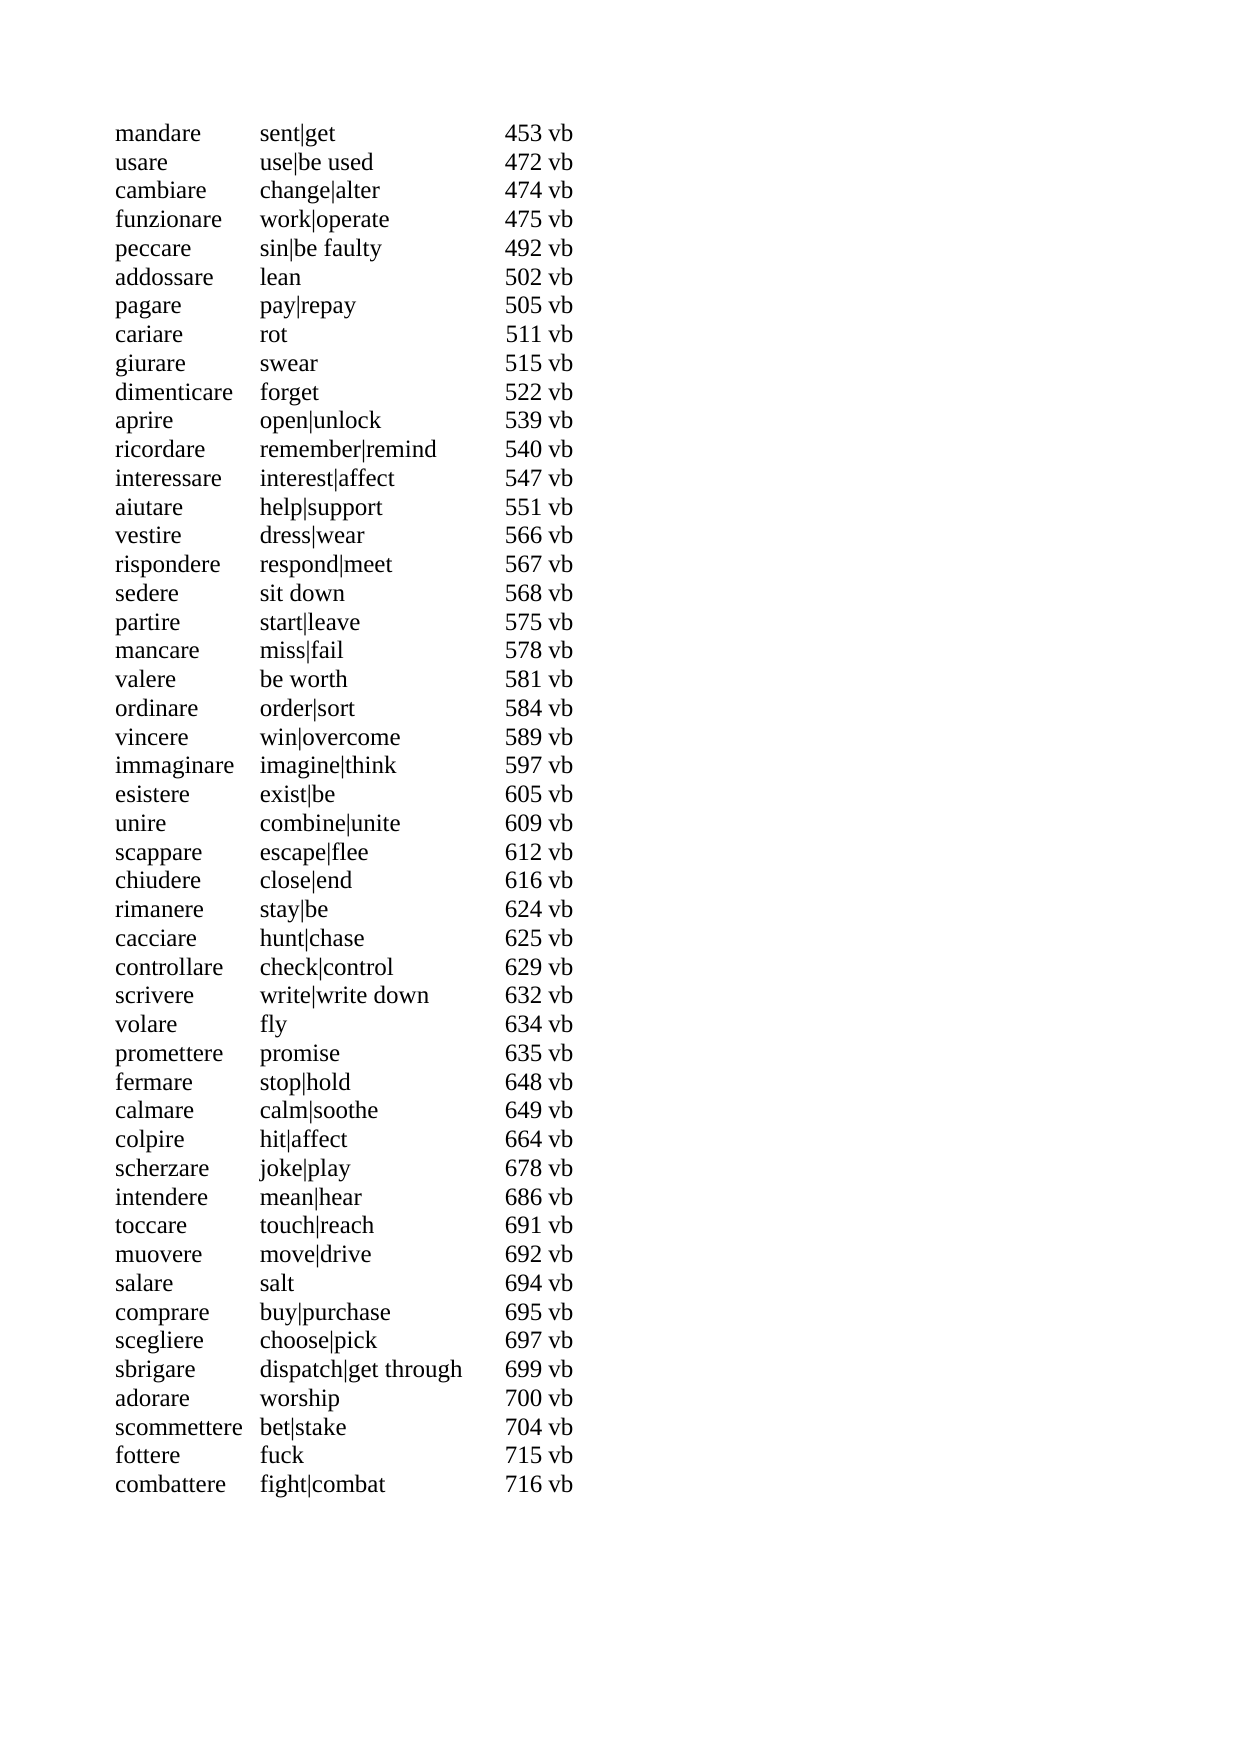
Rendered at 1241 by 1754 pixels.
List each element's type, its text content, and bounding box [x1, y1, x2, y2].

table_cell salare [112, 1268, 256, 1297]
table_cell 695 [496, 1297, 545, 1326]
table_cell 648 [496, 1067, 545, 1096]
table_cell toccare [112, 1211, 256, 1239]
table_cell adorare [112, 1383, 256, 1412]
table_cell respond|meet [256, 549, 496, 578]
table_cell combine|unite [256, 808, 496, 837]
table_cell joke|play [256, 1153, 496, 1182]
table_cell scappare [112, 837, 256, 866]
table_cell cambiare [112, 176, 256, 204]
table_cell vb [545, 147, 648, 176]
table_cell 474 [496, 176, 545, 204]
table_cell 453 [496, 118, 545, 147]
table_cell valere [112, 664, 256, 693]
table_cell vb [545, 1469, 648, 1498]
table_cell vb [545, 1211, 648, 1239]
table_cell win|overcome [256, 722, 496, 751]
table_cell 692 [496, 1239, 545, 1268]
table_cell rimanere [112, 894, 256, 923]
table_cell unire [112, 808, 256, 837]
table_cell muovere [112, 1239, 256, 1268]
table_cell 551 [496, 492, 545, 521]
table_cell vb [545, 377, 648, 406]
table_cell vb [545, 1182, 648, 1211]
table_cell mean|hear [256, 1182, 496, 1211]
table_cell vb [545, 406, 648, 434]
table_cell imagine|think [256, 751, 496, 779]
table_cell exist|be [256, 779, 496, 808]
table_cell mancare [112, 636, 256, 664]
table_cell escape|flee [256, 837, 496, 866]
table_cell partire [112, 607, 256, 636]
table_cell vb [545, 521, 648, 549]
table_cell vb [545, 837, 648, 866]
table_cell vb [545, 1124, 648, 1153]
table_cell 715 [496, 1441, 545, 1469]
table_cell use|be used [256, 147, 496, 176]
table_cell 597 [496, 751, 545, 779]
table_cell 502 [496, 262, 545, 291]
table_cell check|control [256, 952, 496, 981]
table_cell vb [545, 751, 648, 779]
table_cell vb [545, 923, 648, 952]
table_cell dress|wear [256, 521, 496, 549]
table_cell 589 [496, 722, 545, 751]
table_cell vb [545, 1009, 648, 1038]
table_cell sent|get [256, 118, 496, 147]
table_cell pagare [112, 291, 256, 319]
table_cell scrivere [112, 981, 256, 1009]
table_cell comprare [112, 1297, 256, 1326]
table_cell move|drive [256, 1239, 496, 1268]
table_cell colpire [112, 1124, 256, 1153]
table_cell vb [545, 1038, 648, 1067]
table_cell aiutare [112, 492, 256, 521]
table_cell immaginare [112, 751, 256, 779]
table_cell vb [545, 1153, 648, 1182]
table_cell scherzare [112, 1153, 256, 1182]
table_cell fly [256, 1009, 496, 1038]
table_cell 547 [496, 463, 545, 492]
table_cell pay|repay [256, 291, 496, 319]
table_cell vestire [112, 521, 256, 549]
table_cell fottere [112, 1441, 256, 1469]
table_cell 578 [496, 636, 545, 664]
table_cell vb [545, 434, 648, 463]
table_cell hit|affect [256, 1124, 496, 1153]
table_cell change|alter [256, 176, 496, 204]
table_cell vb [545, 549, 648, 578]
table_cell 635 [496, 1038, 545, 1067]
table_cell calm|soothe [256, 1096, 496, 1124]
table_cell promettere [112, 1038, 256, 1067]
table_cell vb [545, 722, 648, 751]
table_cell 624 [496, 894, 545, 923]
table_cell ricordare [112, 434, 256, 463]
table_cell vb [545, 1268, 648, 1297]
table_cell 699 [496, 1354, 545, 1383]
table_cell scegliere [112, 1326, 256, 1354]
table_cell forget [256, 377, 496, 406]
table_cell volare [112, 1009, 256, 1038]
table_cell interessare [112, 463, 256, 492]
table_cell salt [256, 1268, 496, 1297]
table_cell be worth [256, 664, 496, 693]
table_cell vb [545, 1412, 648, 1441]
table_cell bet|stake [256, 1412, 496, 1441]
table_cell help|support [256, 492, 496, 521]
table_cell 540 [496, 434, 545, 463]
table_cell vb [545, 866, 648, 894]
table_cell swear [256, 348, 496, 377]
table_cell combattere [112, 1469, 256, 1498]
table_cell vb [545, 981, 648, 1009]
table_cell lean [256, 262, 496, 291]
table_cell vb [545, 463, 648, 492]
table_cell 625 [496, 923, 545, 952]
table_cell vb [545, 348, 648, 377]
table_cell interest|affect [256, 463, 496, 492]
table_cell vb [545, 118, 648, 147]
table_cell 649 [496, 1096, 545, 1124]
table_cell 511 [496, 319, 545, 348]
table_cell 515 [496, 348, 545, 377]
table_cell stay|be [256, 894, 496, 923]
table_cell 678 [496, 1153, 545, 1182]
table_cell 686 [496, 1182, 545, 1211]
table_cell calmare [112, 1096, 256, 1124]
table_cell peccare [112, 233, 256, 262]
table_cell 697 [496, 1326, 545, 1354]
table_cell vb [545, 1067, 648, 1096]
table_cell sin|be faulty [256, 233, 496, 262]
table_cell vb [545, 894, 648, 923]
table_cell vb [545, 1383, 648, 1412]
table_cell 567 [496, 549, 545, 578]
table_cell esistere [112, 779, 256, 808]
table_cell 472 [496, 147, 545, 176]
table_cell 691 [496, 1211, 545, 1239]
table_cell vb [545, 176, 648, 204]
table_cell giurare [112, 348, 256, 377]
table_cell 475 [496, 204, 545, 233]
table_cell fight|combat [256, 1469, 496, 1498]
table_cell 575 [496, 607, 545, 636]
table_cell 581 [496, 664, 545, 693]
table_cell vb [545, 262, 648, 291]
table_cell vb [545, 1326, 648, 1354]
table_cell 609 [496, 808, 545, 837]
table_cell hunt|chase [256, 923, 496, 952]
table_cell buy|purchase [256, 1297, 496, 1326]
table_cell 632 [496, 981, 545, 1009]
table_cell 634 [496, 1009, 545, 1038]
table_cell 694 [496, 1268, 545, 1297]
table_cell chiudere [112, 866, 256, 894]
table_cell controllare [112, 952, 256, 981]
table_cell ordinare [112, 693, 256, 722]
table_cell choose|pick [256, 1326, 496, 1354]
table_cell 605 [496, 779, 545, 808]
table_cell usare [112, 147, 256, 176]
table_cell vb [545, 664, 648, 693]
table_cell 584 [496, 693, 545, 722]
table_cell vb [545, 693, 648, 722]
table_cell addossare [112, 262, 256, 291]
table_cell promise [256, 1038, 496, 1067]
table_cell touch|reach [256, 1211, 496, 1239]
table_cell close|end [256, 866, 496, 894]
table_cell start|leave [256, 607, 496, 636]
table_cell mandare [112, 118, 256, 147]
table_cell open|unlock [256, 406, 496, 434]
table_cell fermare [112, 1067, 256, 1096]
table_cell write|write down [256, 981, 496, 1009]
table_cell vb [545, 1096, 648, 1124]
table_cell 664 [496, 1124, 545, 1153]
table_cell sbrigare [112, 1354, 256, 1383]
table_cell aprire [112, 406, 256, 434]
table_cell stop|hold [256, 1067, 496, 1096]
table_cell 616 [496, 866, 545, 894]
table_cell 492 [496, 233, 545, 262]
table_cell 568 [496, 578, 545, 607]
table_cell funzionare [112, 204, 256, 233]
table_cell fuck [256, 1441, 496, 1469]
table_cell 522 [496, 377, 545, 406]
table_cell cariare [112, 319, 256, 348]
table_cell 629 [496, 952, 545, 981]
table_cell vincere [112, 722, 256, 751]
table_cell 612 [496, 837, 545, 866]
table_cell sit down [256, 578, 496, 607]
table_cell 716 [496, 1469, 545, 1498]
table_cell order|sort [256, 693, 496, 722]
table_cell miss|fail [256, 636, 496, 664]
table_cell rot [256, 319, 496, 348]
table_cell vb [545, 319, 648, 348]
table_cell 505 [496, 291, 545, 319]
table_cell 566 [496, 521, 545, 549]
table_cell vb [545, 578, 648, 607]
table_cell work|operate [256, 204, 496, 233]
table_cell vb [545, 204, 648, 233]
table_cell scommettere [112, 1412, 256, 1441]
table_cell vb [545, 1239, 648, 1268]
table_cell vb [545, 1441, 648, 1469]
table_cell vb [545, 636, 648, 664]
table_cell rispondere [112, 549, 256, 578]
table_cell 700 [496, 1383, 545, 1412]
table_cell cacciare [112, 923, 256, 952]
table_cell vb [545, 952, 648, 981]
table_cell 704 [496, 1412, 545, 1441]
table_cell vb [545, 492, 648, 521]
table_cell vb [545, 607, 648, 636]
table_cell vb [545, 233, 648, 262]
table_cell 539 [496, 406, 545, 434]
table_cell vb [545, 808, 648, 837]
table_cell intendere [112, 1182, 256, 1211]
table_cell dimenticare [112, 377, 256, 406]
table_cell vb [545, 779, 648, 808]
table_cell worship [256, 1383, 496, 1412]
table_cell sedere [112, 578, 256, 607]
table_cell remember|remind [256, 434, 496, 463]
table_cell dispatch|get through [256, 1354, 496, 1383]
table_cell vb [545, 1297, 648, 1326]
table_cell vb [545, 291, 648, 319]
table_cell vb [545, 1354, 648, 1383]
